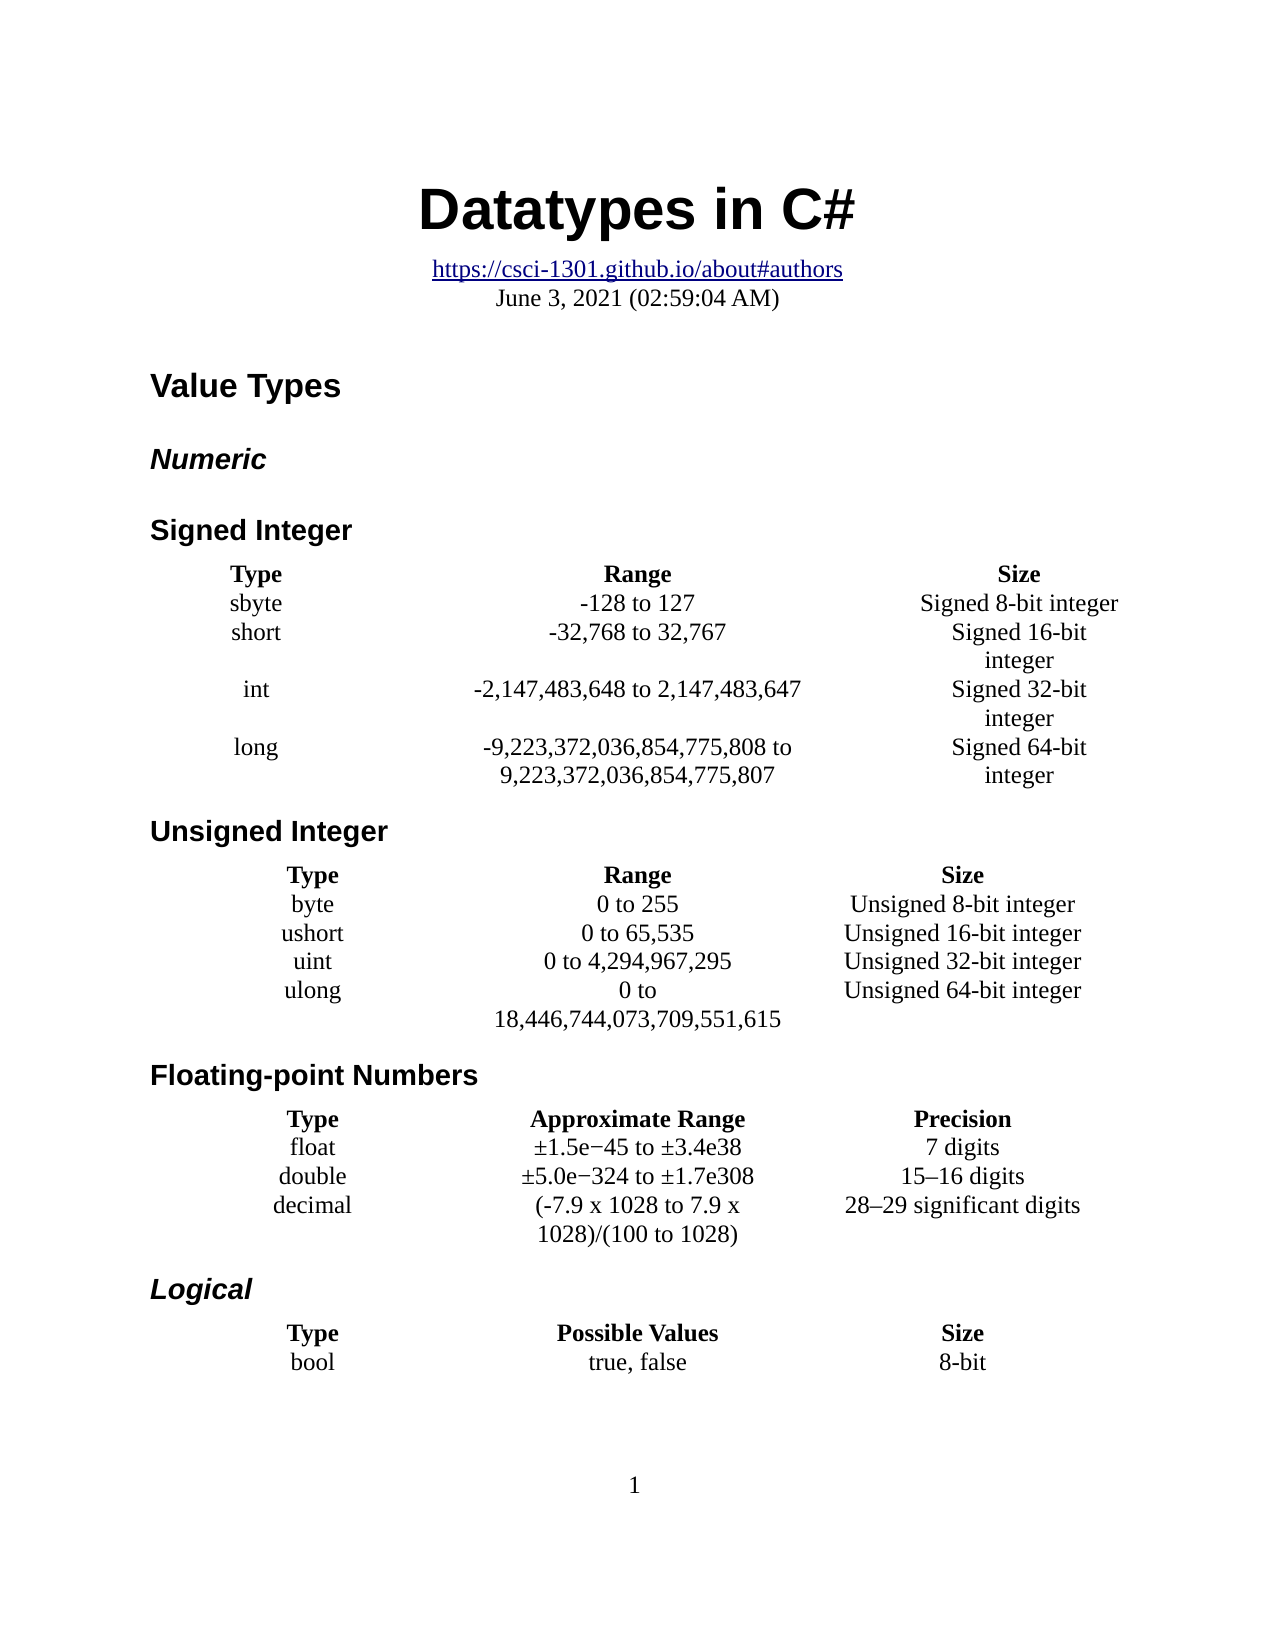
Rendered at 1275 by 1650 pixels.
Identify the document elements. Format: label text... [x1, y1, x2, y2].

table_cell 0 to 18,446,744,073,709,551,615 [475, 975, 800, 1033]
table_header Size [800, 1319, 1125, 1347]
table_cell decimal [150, 1190, 475, 1247]
table_header Type [150, 1104, 475, 1132]
table_cell Signed 64-bit integer [913, 732, 1125, 789]
table_cell double [150, 1161, 475, 1190]
subtitle Unsigned Integer [150, 814, 1125, 848]
table_cell 28–29 significant digits [800, 1190, 1125, 1247]
table_cell 0 to 65,535 [475, 918, 800, 946]
table_cell float [150, 1133, 475, 1161]
table_cell Unsigned 16-bit integer [800, 918, 1125, 946]
table_header Type [150, 1319, 475, 1347]
table_cell ±5.0e−324 to ±1.7e308 [475, 1161, 800, 1190]
table_cell 0 to 255 [475, 889, 800, 918]
table_cell 0 to 4,294,967,295 [475, 946, 800, 975]
table_cell true, false [475, 1347, 800, 1376]
table_header Size [913, 559, 1125, 588]
table_cell Signed 32-bit integer [913, 674, 1125, 732]
table_cell 7 digits [800, 1133, 1125, 1161]
table_header Size [800, 860, 1125, 889]
table_cell long [150, 732, 362, 789]
table_cell short [150, 617, 362, 674]
table_cell sbyte [150, 588, 362, 617]
table_cell Signed 16-bit integer [913, 617, 1125, 674]
table_cell Unsigned 32-bit integer [800, 946, 1125, 975]
table_cell int [150, 674, 362, 732]
table_header Range [362, 559, 913, 588]
table_header Approximate Range [475, 1104, 800, 1132]
subtitle Numeric [150, 442, 1125, 476]
table_header Possible Values [475, 1319, 800, 1347]
subtitle Logical [150, 1272, 1125, 1306]
text https://csci-1301.github.io/about#authors [150, 254, 1125, 283]
table_cell bool [150, 1347, 475, 1376]
table_cell uint [150, 946, 475, 975]
table_header Type [150, 860, 475, 889]
table_cell Unsigned 64-bit integer [800, 975, 1125, 1033]
subtitle Floating-point Numbers [150, 1058, 1125, 1091]
table_cell -32,768 to 32,767 [362, 617, 913, 674]
table_cell byte [150, 889, 475, 918]
subtitle Value Types [150, 366, 1125, 404]
table_header Precision [800, 1104, 1125, 1132]
subtitle Signed Integer [150, 513, 1125, 547]
title Datatypes in C# [150, 175, 1125, 242]
table_cell -2,147,483,648 to 2,147,483,647 [362, 674, 913, 732]
table_header Type [150, 559, 362, 588]
table_cell 15–16 digits [800, 1161, 1125, 1190]
table_cell Signed 8-bit integer [913, 588, 1125, 617]
table_header Range [475, 860, 800, 889]
table_cell 8-bit [800, 1347, 1125, 1376]
table_cell ulong [150, 975, 475, 1033]
table_cell (-7.9 x 1028 to 7.9 x 1028)/(100 to 1028) [475, 1190, 800, 1247]
table_cell ±1.5e−45 to ±3.4e38 [475, 1133, 800, 1161]
table_cell Unsigned 8-bit integer [800, 889, 1125, 918]
table_cell -128 to 127 [362, 588, 913, 617]
table_cell ushort [150, 918, 475, 946]
text June 3, 2021 (02:59:04 AM) [150, 283, 1125, 312]
table_cell -9,223,372,036,854,775,808 to 9,223,372,036,854,775,807 [362, 732, 913, 789]
